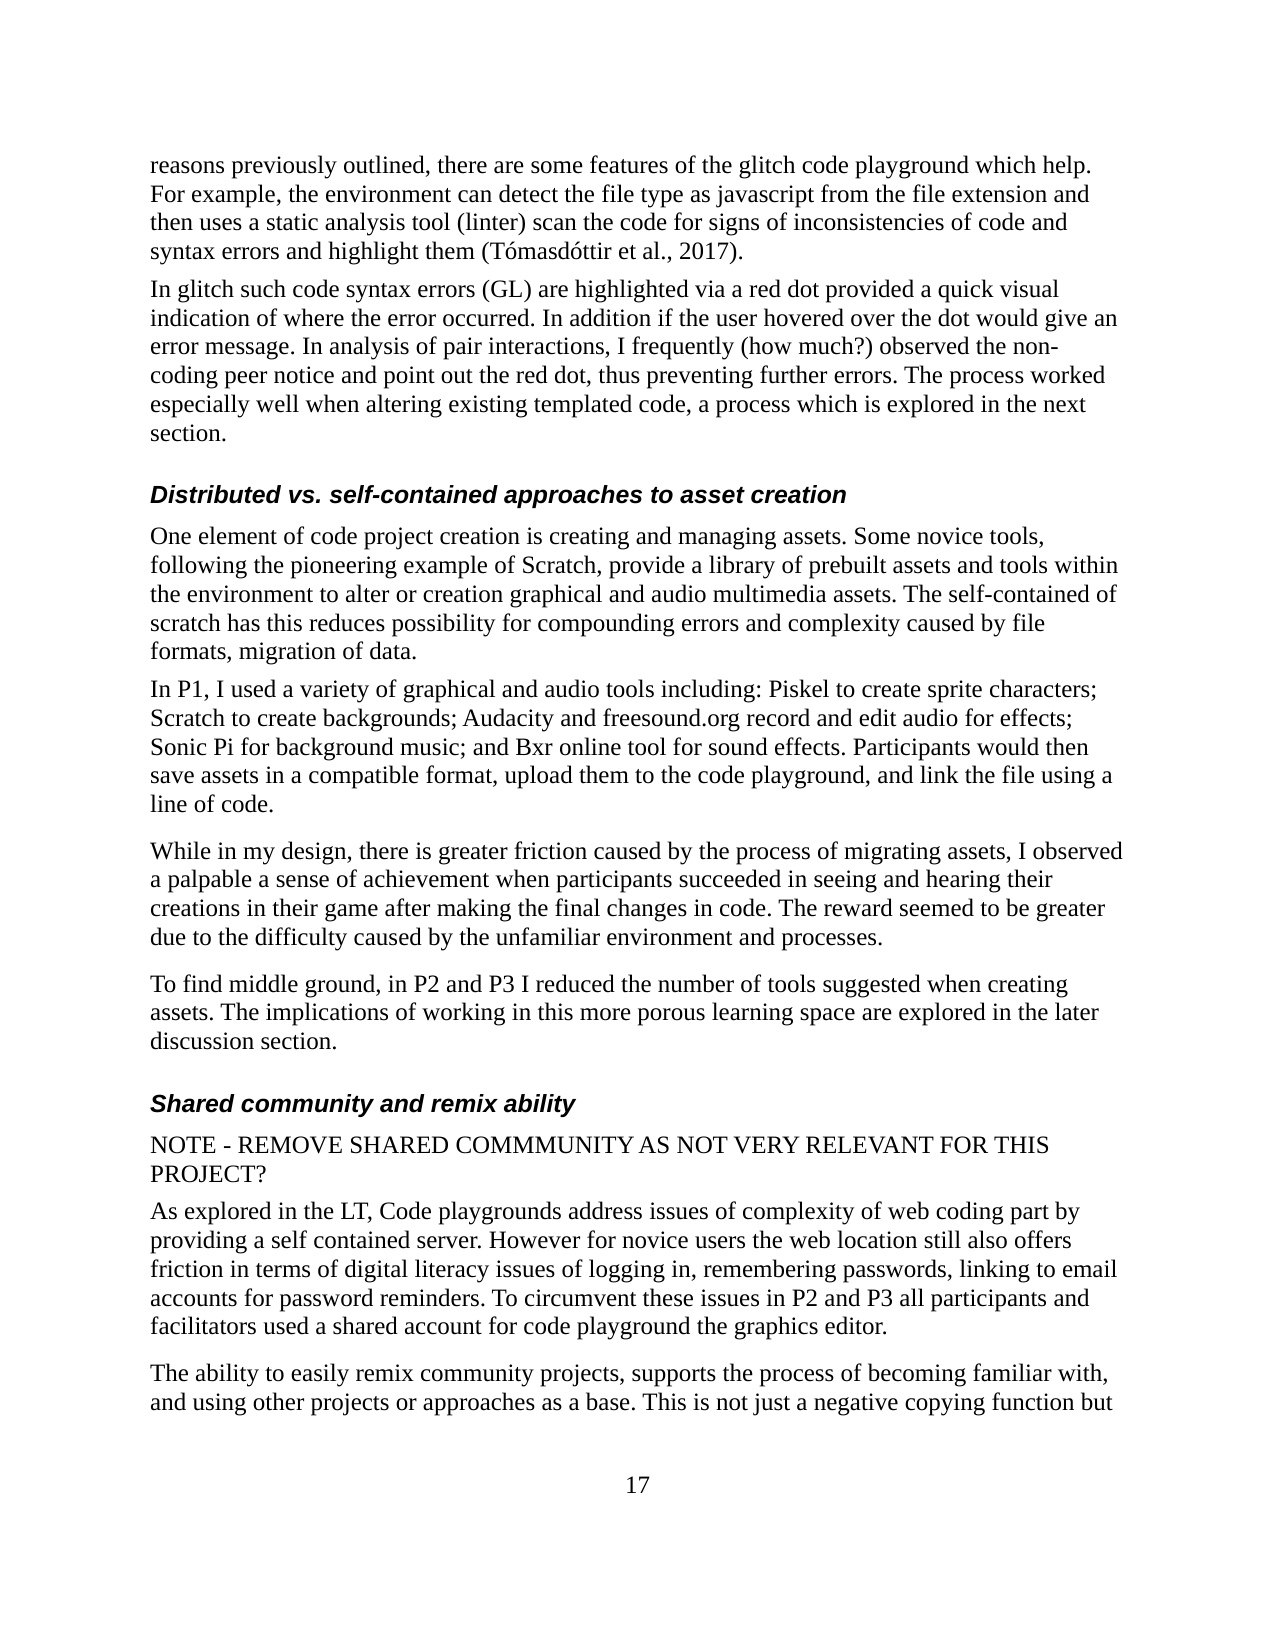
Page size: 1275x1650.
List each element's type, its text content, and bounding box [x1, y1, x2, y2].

text In glitch such code syntax errors (GL) are highlighted via a red dot provided a quick visual indication of where the error occurred. In addition if the user hovered over the dot would give an error message. In analysis of pair interactions, I frequently (how much?) observed the non-coding peer notice and point out the red dot, thus preventing further errors. The process worked especially well when altering existing templated code, a process which is explored in the next section. [150, 274, 1125, 446]
subtitle Shared community and remix ability [150, 1089, 1125, 1117]
subtitle Distributed vs. self-contained approaches to asset creation [150, 480, 1125, 509]
text In P1, I used a variety of graphical and audio tools including: Piskel to create sprite characters; Scratch to create backgrounds; Audacity and freesound.org record and edit audio for effects; Sonic Pi for background music; and Bxr online tool for sound effects. Participants would then save assets in a compatible format, upload them to the code playground, and link the file using a line of code. [150, 674, 1125, 818]
text To find middle ground, in P2 and P3 I reduced the number of tools suggested when creating assets. The implications of working in this more porous learning space are explored in the later discussion section. [150, 969, 1125, 1055]
text As explored in the LT, Code playgrounds address issues of complexity of web coding part by providing a self contained server. However for novice users the web location still also offers friction in terms of digital literacy issues of logging in, remembering passwords, linking to email accounts for password reminders. To circumvent these issues in P2 and P3 all participants and facilitators used a shared account for code playground the graphics editor. [150, 1196, 1125, 1340]
text The ability to easily remix community projects, supports the process of becoming familiar with, and using other projects or approaches as a base. This is not just a negative copying function but [150, 1358, 1125, 1416]
text One element of code project creation is creating and managing assets. Some novice tools, following the pioneering example of Scratch, provide a library of prebuilt assets and tools within the environment to alter or creation graphical and audio multimedia assets. The self-contained of scratch has this reduces possibility for compounding errors and complexity caused by file formats, migration of data. [150, 521, 1125, 665]
text While in my design, there is greater friction caused by the process of migrating assets, I observed a palpable a sense of achievement when participants succeeded in seeing and hearing their creations in their game after making the final changes in code. The reward seemed to be greater due to the difficulty caused by the unfamiliar environment and processes. [150, 836, 1125, 951]
text reasons previously outlined, there are some features of the glitch code playground which help. For example, the environment can detect the file type as javascript from the file extension and then uses a static analysis tool (linter) scan the code for signs of inconsistencies of code and syntax errors and highlight them (Tómasdóttir et al., 2017). [150, 150, 1125, 265]
text NOTE - REMOVE SHARED COMMMUNITY AS NOT VERY RELEVANT FOR THIS PROJECT? [150, 1130, 1125, 1187]
